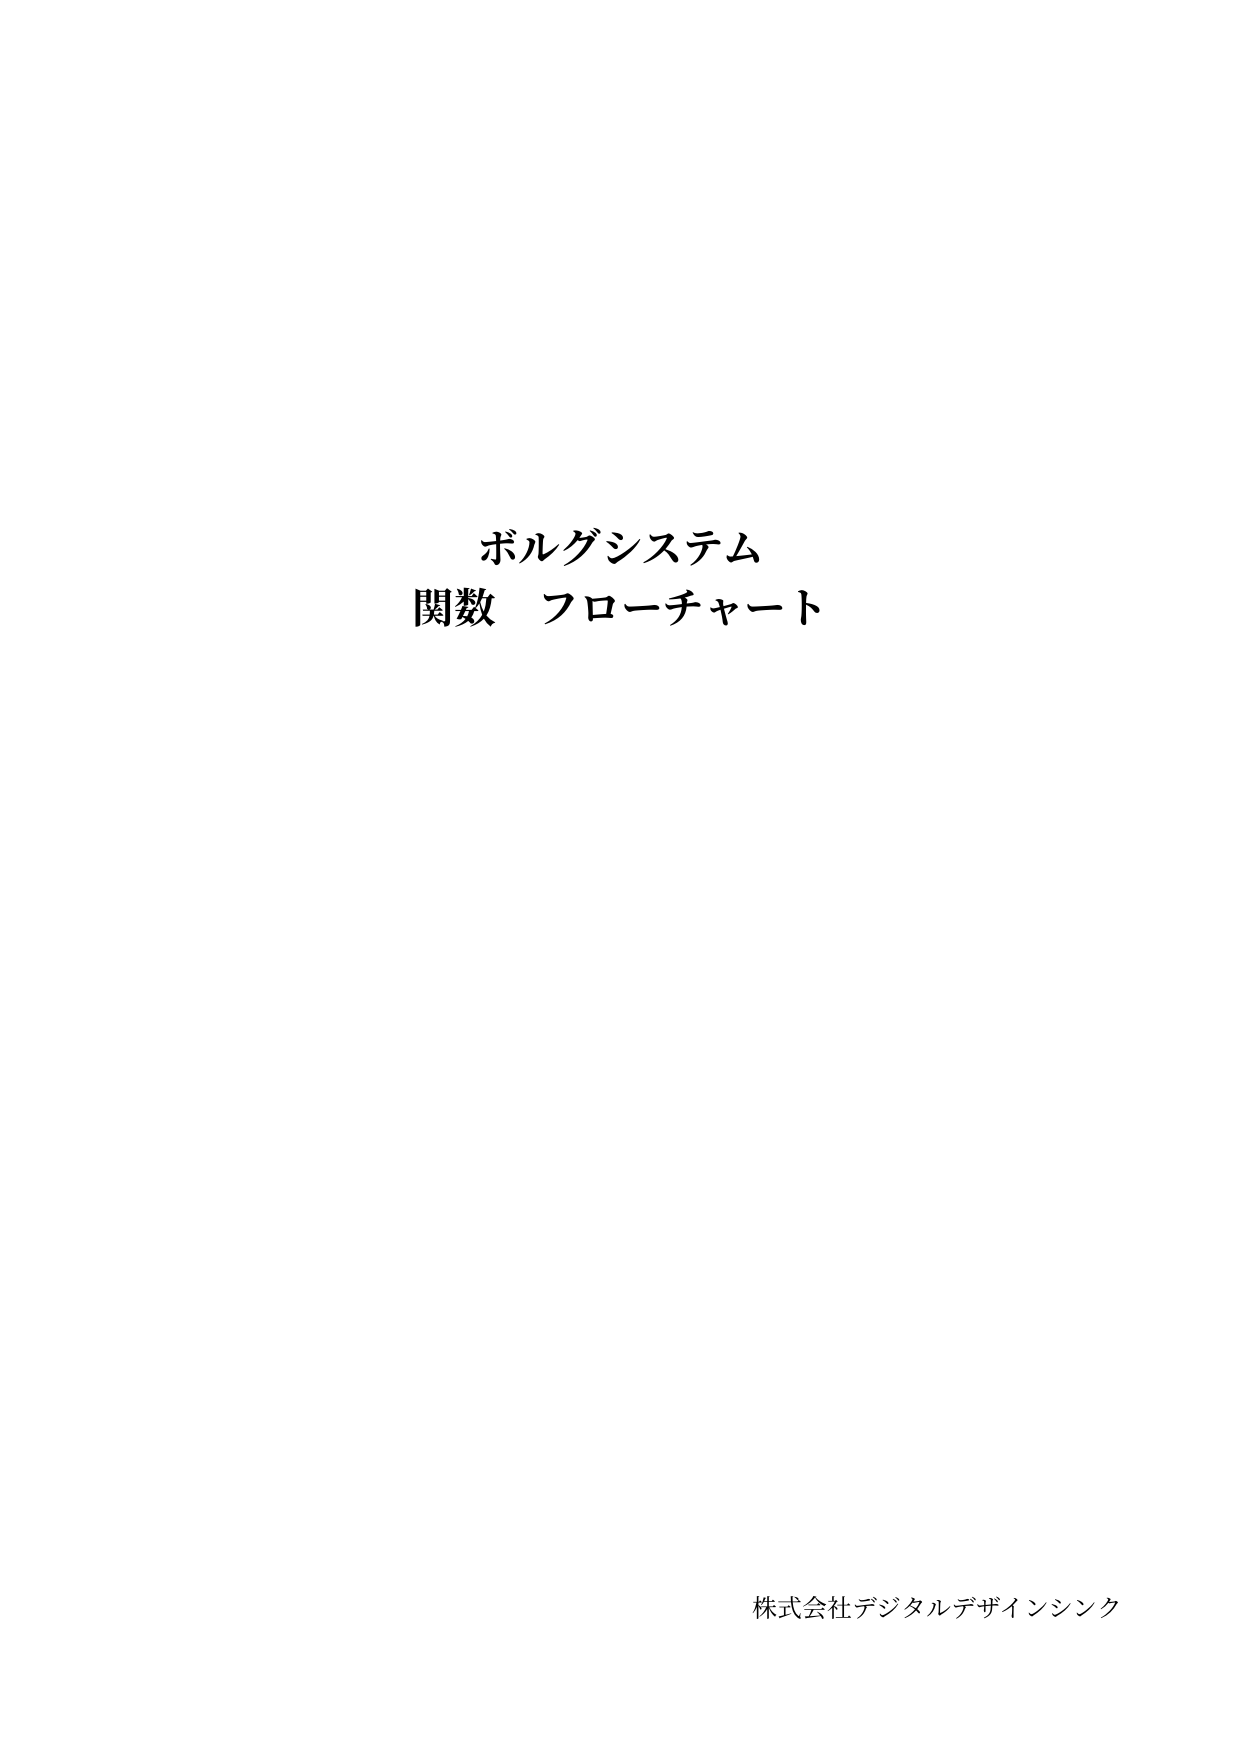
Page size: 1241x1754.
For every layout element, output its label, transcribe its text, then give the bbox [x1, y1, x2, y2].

text 関数 フローチャート [118, 575, 1122, 635]
text 株式会社デジタルデザインシンク [118, 1589, 1122, 1625]
text ボルグシステム [118, 516, 1122, 575]
